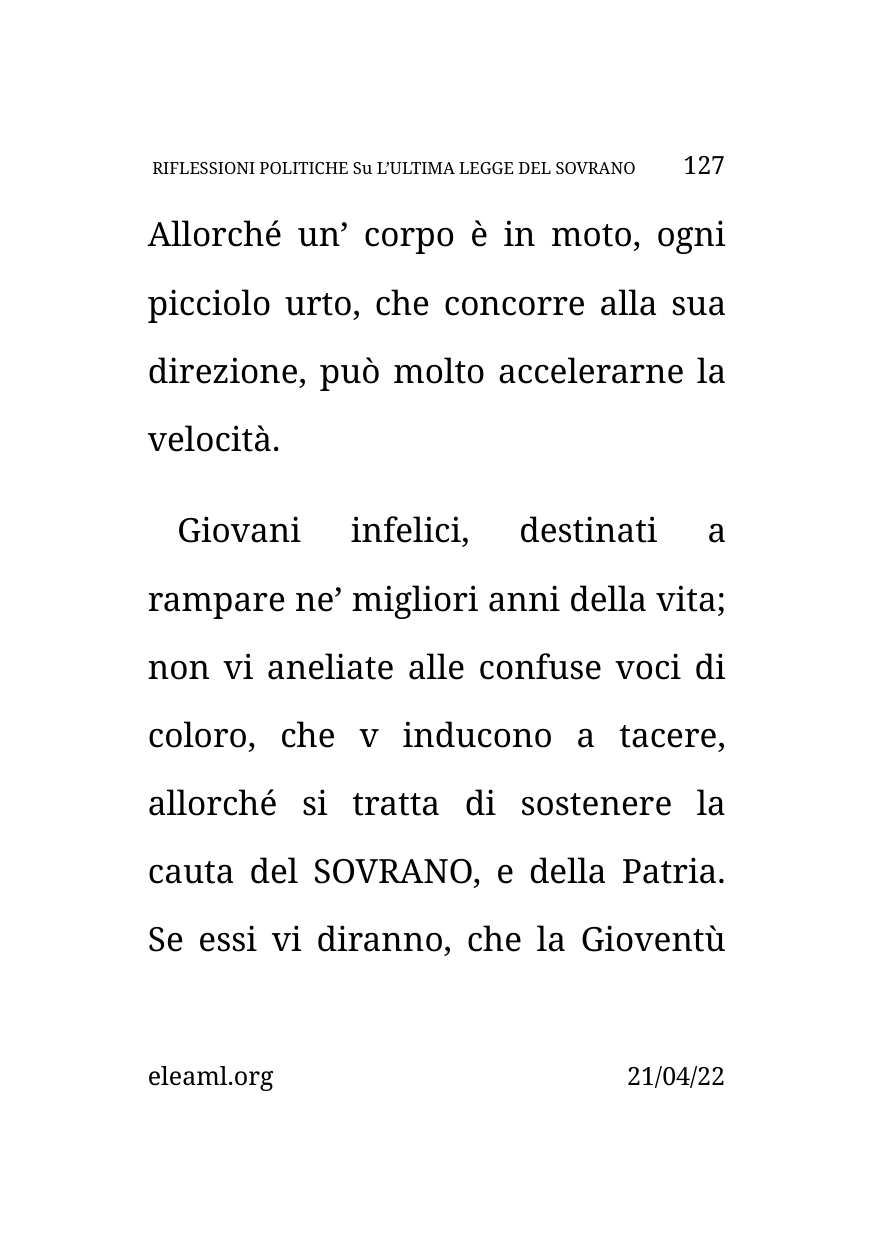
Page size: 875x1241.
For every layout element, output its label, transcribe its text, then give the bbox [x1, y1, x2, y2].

text Allorché un’ corpo è in moto, ogni picciolo urto, che concorre alla sua direzione, può molto accelerarne la velocità. [148, 211, 726, 461]
text Giovani infelici, destinati a rampare ne’ migliori anni della vita; non vi aneliate alle confuse voci di coloro, che v inducono a tacere, allorché si tratta di sostenere la cauta del SOVRANO, e della Patria. Se essi vi diranno, che la Gioventù [148, 507, 726, 961]
